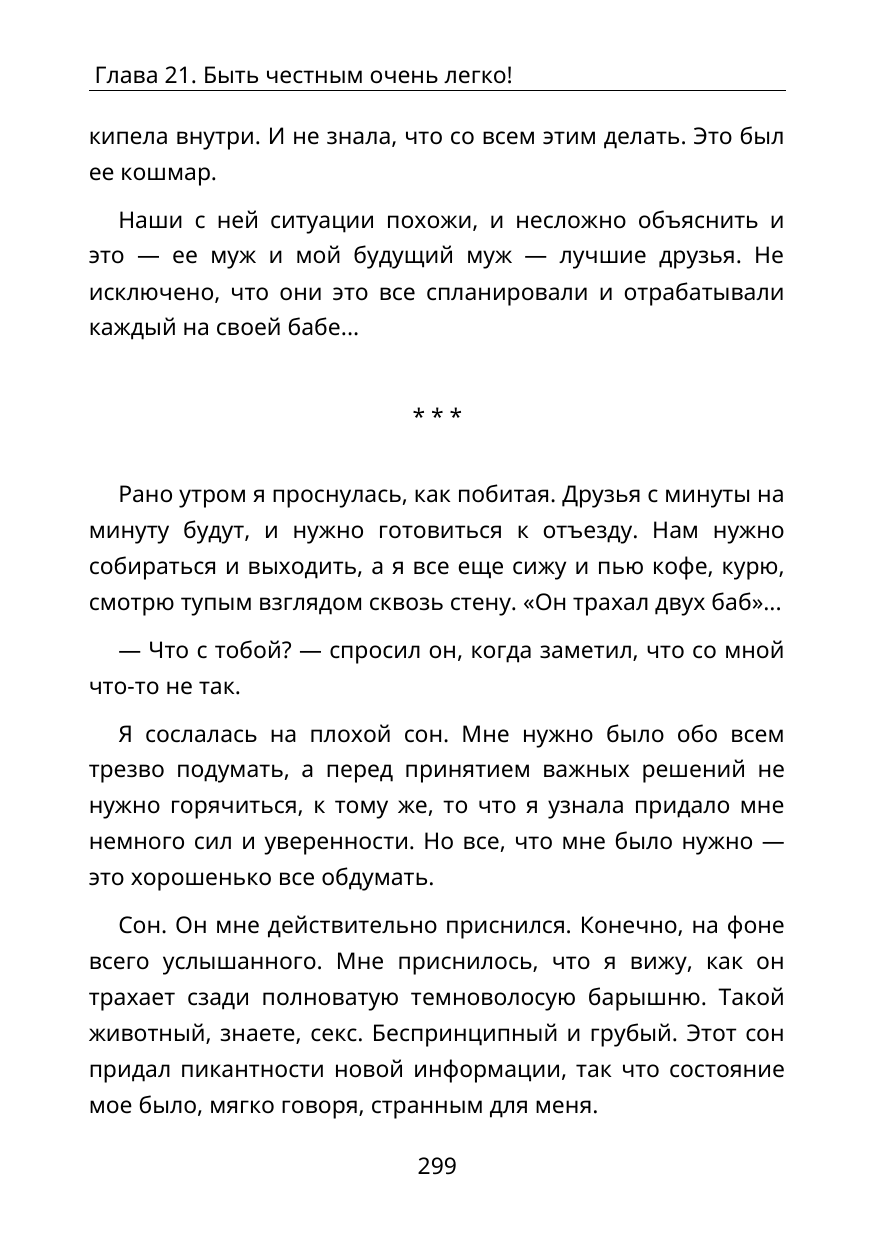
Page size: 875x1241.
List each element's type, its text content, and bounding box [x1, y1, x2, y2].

text Наши с ней ситуации похожи, и несложно объяснить и это — ее муж и мой будущий муж — лучшие друзья. Не исключено, что они это все спланировали и отрабатывали каждый на своей бабе... [88, 203, 786, 343]
text Я сослалась на плохой сон. Мне нужно было обо всем трезво подумать, а перед принятием важных решений не нужно горячиться, к тому же, то что я узнала придало мне немного сил и уверенности. Но все, что мне было нужно — это хорошенько все обдумать. [88, 717, 786, 892]
text кипела внутри. И не знала, что со всем этим делать. Это был ее кошмар. [88, 120, 786, 187]
text Рано утром я проснулась, как побитая. Друзья с минуты на минуту будут, и нужно готовиться к отъезду. Нам нужно собираться и выходить, а я все еще сижу и пью кофе, курю, смотрю тупым взглядом сквозь стену. «Он трахал двух баб»... [88, 478, 786, 617]
subtitle * * * [88, 401, 786, 432]
text Сон. Он мне действительно приснился. Конечно, на фоне всего услышанного. Мне приснилось, что я вижу, как он трахает сзади полноватую темноволосую барышню. Такой животный, знаете, секс. Беспринципный и грубый. Этот сон придал пикантности новой информации, так что состояние мое было, мягко говоря, странным для меня. [88, 909, 786, 1120]
text — Что с тобой? — спросил он, когда заметил, что со мной что-то не так. [88, 634, 786, 701]
